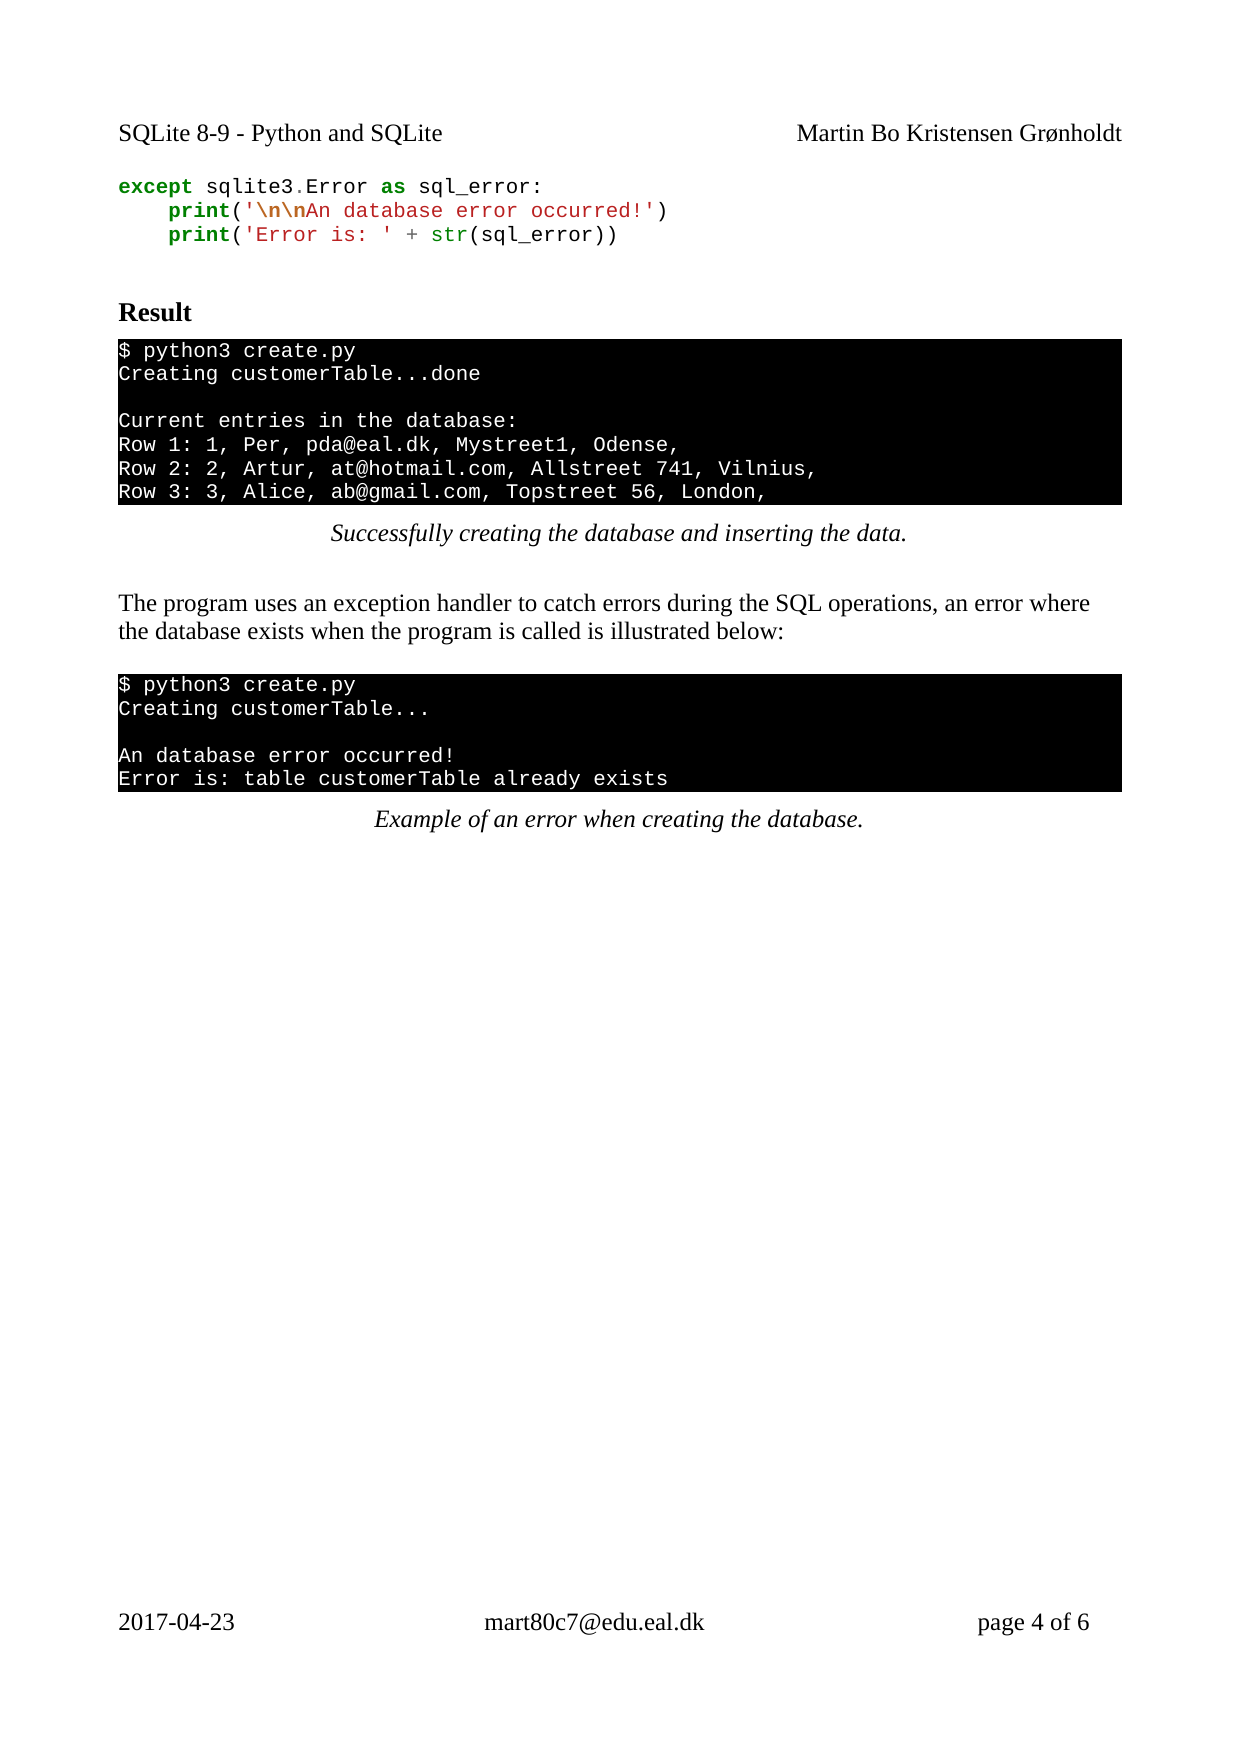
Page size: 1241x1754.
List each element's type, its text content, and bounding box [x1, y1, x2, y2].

text Example of an error when creating the database. [118, 804, 1122, 833]
text $ python3 create.py Creating customerTable...done Current entries in the database: Row 1: 1, Per, pda@eal.dk, Mystreet1, Odense, Row 2: 2, Artur, at@hotmail.com, Allstreet 741, Vilnius, Row 3: 3, Alice, ab@gmail.com, Topstreet 56, London, [118, 339, 1122, 505]
subtitle Result [118, 296, 1122, 327]
text print('\n\nAn database error occurred!') [118, 200, 1122, 224]
text except sqlite3.Error as sql_error: [118, 176, 1122, 200]
text $ python3 create.py Creating customerTable... An database error occurred! Error is: table customerTable already exists [118, 674, 1122, 792]
text The program uses an exception handler to catch errors during the SQL operations, an error where the database exists when the program is called is illustrated below: [118, 588, 1122, 645]
text Successfully creating the database and inserting the data. [118, 518, 1122, 546]
text print('Error is: ' + str(sql_error)) [118, 224, 1122, 247]
